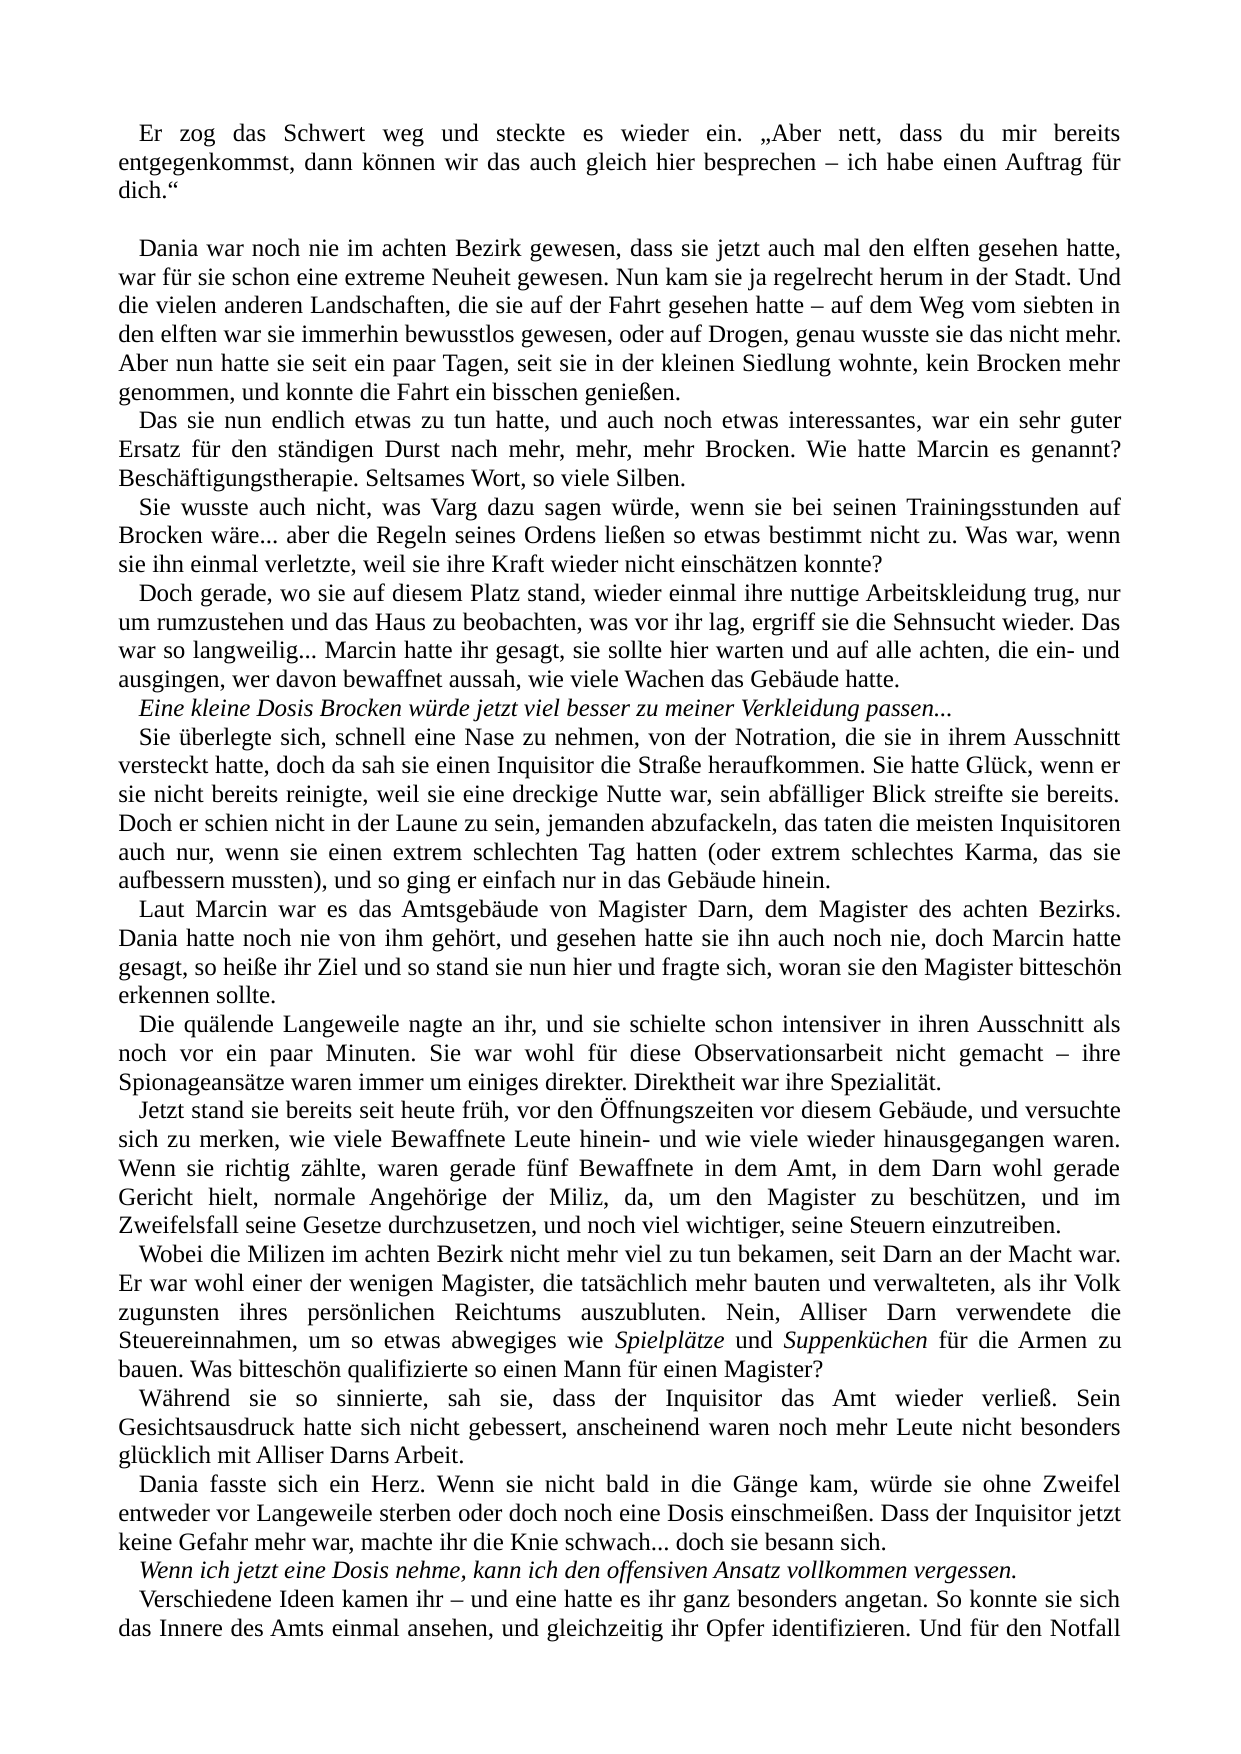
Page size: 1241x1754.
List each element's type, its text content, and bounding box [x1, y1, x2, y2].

text Laut Marcin war es das Amtsgebäude von Magister Darn, dem Magister des achten Bezirks. Dania hatte noch nie von ihm gehört, und gesehen hatte sie ihn auch noch nie, doch Marcin hatte gesagt, so heiße ihr Ziel und so stand sie nun hier und fragte sich, woran sie den Magister bitteschön erkennen sollte. [118, 894, 1122, 1009]
text Verschiedene Ideen kamen ihr – und eine hatte es ihr ganz besonders angetan. So konnte sie sich das Innere des Amts einmal ansehen, und gleichzeitig ihr Opfer identifizieren. Und für den Notfall [118, 1584, 1122, 1642]
text Dania fasste sich ein Herz. Wenn sie nicht bald in die Gänge kam, würde sie ohne Zweifel entweder vor Langeweile sterben oder doch noch eine Dosis einschmeißen. Dass der Inquisitor jetzt keine Gefahr mehr war, machte ihr die Knie schwach... doch sie besann sich. [118, 1469, 1122, 1556]
text Sie überlegte sich, schnell eine Nase zu nehmen, von der Notration, die sie in ihrem Ausschnitt versteckt hatte, doch da sah sie einen Inquisitor die Straße heraufkommen. Sie hatte Glück, wenn er sie nicht bereits reinigte, weil sie eine dreckige Nutte war, sein abfälliger Blick streifte sie bereits. Doch er schien nicht in der Laune zu sein, jemanden abzufackeln, das taten die meisten Inquisitoren auch nur, wenn sie einen extrem schlechten Tag hatten (oder extrem schlechtes Karma, das sie aufbessern mussten), und so ging er einfach nur in das Gebäude hinein. [118, 722, 1122, 894]
text Dania war noch nie im achten Bezirk gewesen, dass sie jetzt auch mal den elften gesehen hatte, war für sie schon eine extreme Neuheit gewesen. Nun kam sie ja regelrecht herum in der Stadt. Und die vielen anderen Landschaften, die sie auf der Fahrt gesehen hatte – auf dem Weg vom siebten in den elften war sie immerhin bewusstlos gewesen, oder auf Drogen, genau wusste sie das nicht mehr. Aber nun hatte sie seit ein paar Tagen, seit sie in der kleinen Siedlung wohnte, kein Brocken mehr genommen, und konnte die Fahrt ein bisschen genießen. [118, 233, 1122, 406]
text Sie wusste auch nicht, was Varg dazu sagen würde, wenn sie bei seinen Trainingsstunden auf Brocken wäre... aber die Regeln seines Ordens ließen so etwas bestimmt nicht zu. Was war, wenn sie ihn einmal verletzte, weil sie ihre Kraft wieder nicht einschätzen konnte? [118, 492, 1122, 578]
text Eine kleine Dosis Brocken würde jetzt viel besser zu meiner Verkleidung passen... [118, 693, 1122, 722]
text Doch gerade, wo sie auf diesem Platz stand, wieder einmal ihre nuttige Arbeitskleidung trug, nur um rumzustehen und das Haus zu beobachten, was vor ihr lag, ergriff sie die Sehnsucht wieder. Das war so langweilig... Marcin hatte ihr gesagt, sie sollte hier warten und auf alle achten, die ein- und ausgingen, wer davon bewaffnet aussah, wie viele Wachen das Gebäude hatte. [118, 578, 1122, 693]
text Das sie nun endlich etwas zu tun hatte, und auch noch etwas interessantes, war ein sehr guter Ersatz für den ständigen Durst nach mehr, mehr, mehr Brocken. Wie hatte Marcin es genannt? Beschäftigungstherapie. Seltsames Wort, so viele Silben. [118, 406, 1122, 492]
text Wobei die Milizen im achten Bezirk nicht mehr viel zu tun bekamen, seit Darn an der Macht war. Er war wohl einer der wenigen Magister, die tatsächlich mehr bauten und verwalteten, als ihr Volk zugunsten ihres persönlichen Reichtums auszubluten. Nein, Alliser Darn verwendete die Steuereinnahmen, um so etwas abwegiges wie Spielplätze und Suppenküchen für die Armen zu bauen. Was bitteschön qualifizierte so einen Mann für einen Magister? [118, 1239, 1122, 1383]
text Jetzt stand sie bereits seit heute früh, vor den Öffnungszeiten vor diesem Gebäude, und versuchte sich zu merken, wie viele Bewaffnete Leute hinein- und wie viele wieder hinausgegangen waren. Wenn sie richtig zählte, waren gerade fünf Bewaffnete in dem Amt, in dem Darn wohl gerade Gericht hielt, normale Angehörige der Miliz, da, um den Magister zu beschützen, und im Zweifelsfall seine Gesetze durchzusetzen, und noch viel wichtiger, seine Steuern einzutreiben. [118, 1096, 1122, 1239]
text Er zog das Schwert weg und steckte es wieder ein. „Aber nett, dass du mir bereits entgegenkommst, dann können wir das auch gleich hier besprechen – ich habe einen Auftrag für dich.“ [118, 118, 1122, 204]
text Wenn ich jetzt eine Dosis nehme, kann ich den offensiven Ansatz vollkommen vergessen. [118, 1556, 1122, 1584]
text Während sie so sinnierte, sah sie, dass der Inquisitor das Amt wieder verließ. Sein Gesichtsausdruck hatte sich nicht gebessert, anscheinend waren noch mehr Leute nicht besonders glücklich mit Alliser Darns Arbeit. [118, 1383, 1122, 1469]
text Die quälende Langeweile nagte an ihr, und sie schielte schon intensiver in ihren Ausschnitt als noch vor ein paar Minuten. Sie war wohl für diese Observationsarbeit nicht gemacht – ihre Spionageansätze waren immer um einiges direkter. Direktheit war ihre Spezialität. [118, 1009, 1122, 1096]
